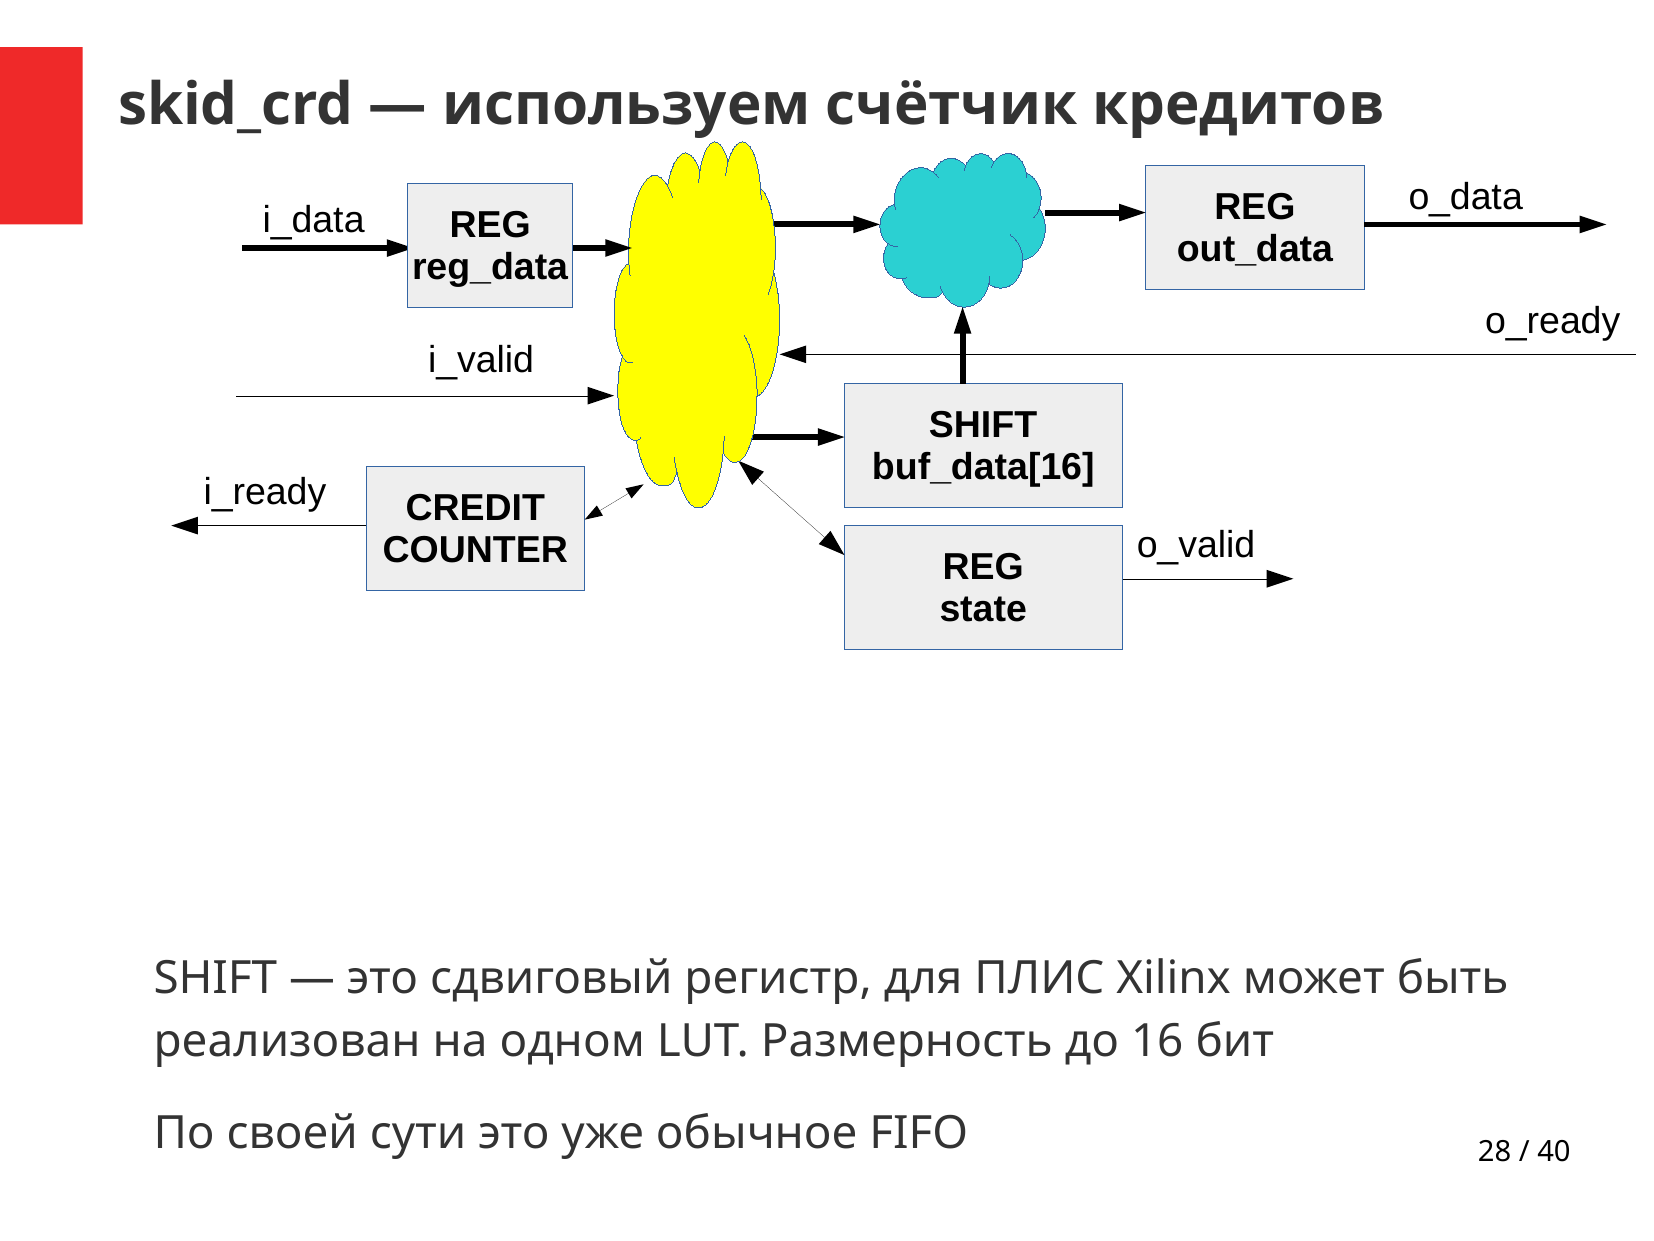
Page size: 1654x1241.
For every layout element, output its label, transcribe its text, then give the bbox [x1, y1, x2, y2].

text_box o_valid [1122, 516, 1306, 615]
text_box REG reg_data [407, 183, 573, 308]
text_box i_ready [188, 463, 355, 562]
text_box [614, 141, 780, 508]
title skid_crd — используем счётчик кредитов [118, 22, 1571, 181]
text_box i_data [248, 191, 390, 248]
text_box i_valid [413, 330, 562, 390]
list SHIFT — это сдвиговый регистр, для ПЛИС Xilinx может быть реализован на одном LUT. Размерность до 16 бит По своей сути это уже обычное FIFO [82, 944, 1630, 1111]
text_box REG state [844, 525, 1123, 650]
text_box [879, 153, 1046, 308]
text_box CREDIT COUNTER [366, 466, 585, 591]
text_box o_data [1393, 167, 1589, 237]
text_box REG out_data [1145, 165, 1365, 290]
text_box o_ready [1470, 291, 1636, 390]
text_box SHIFT buf_data[16] [844, 383, 1123, 508]
